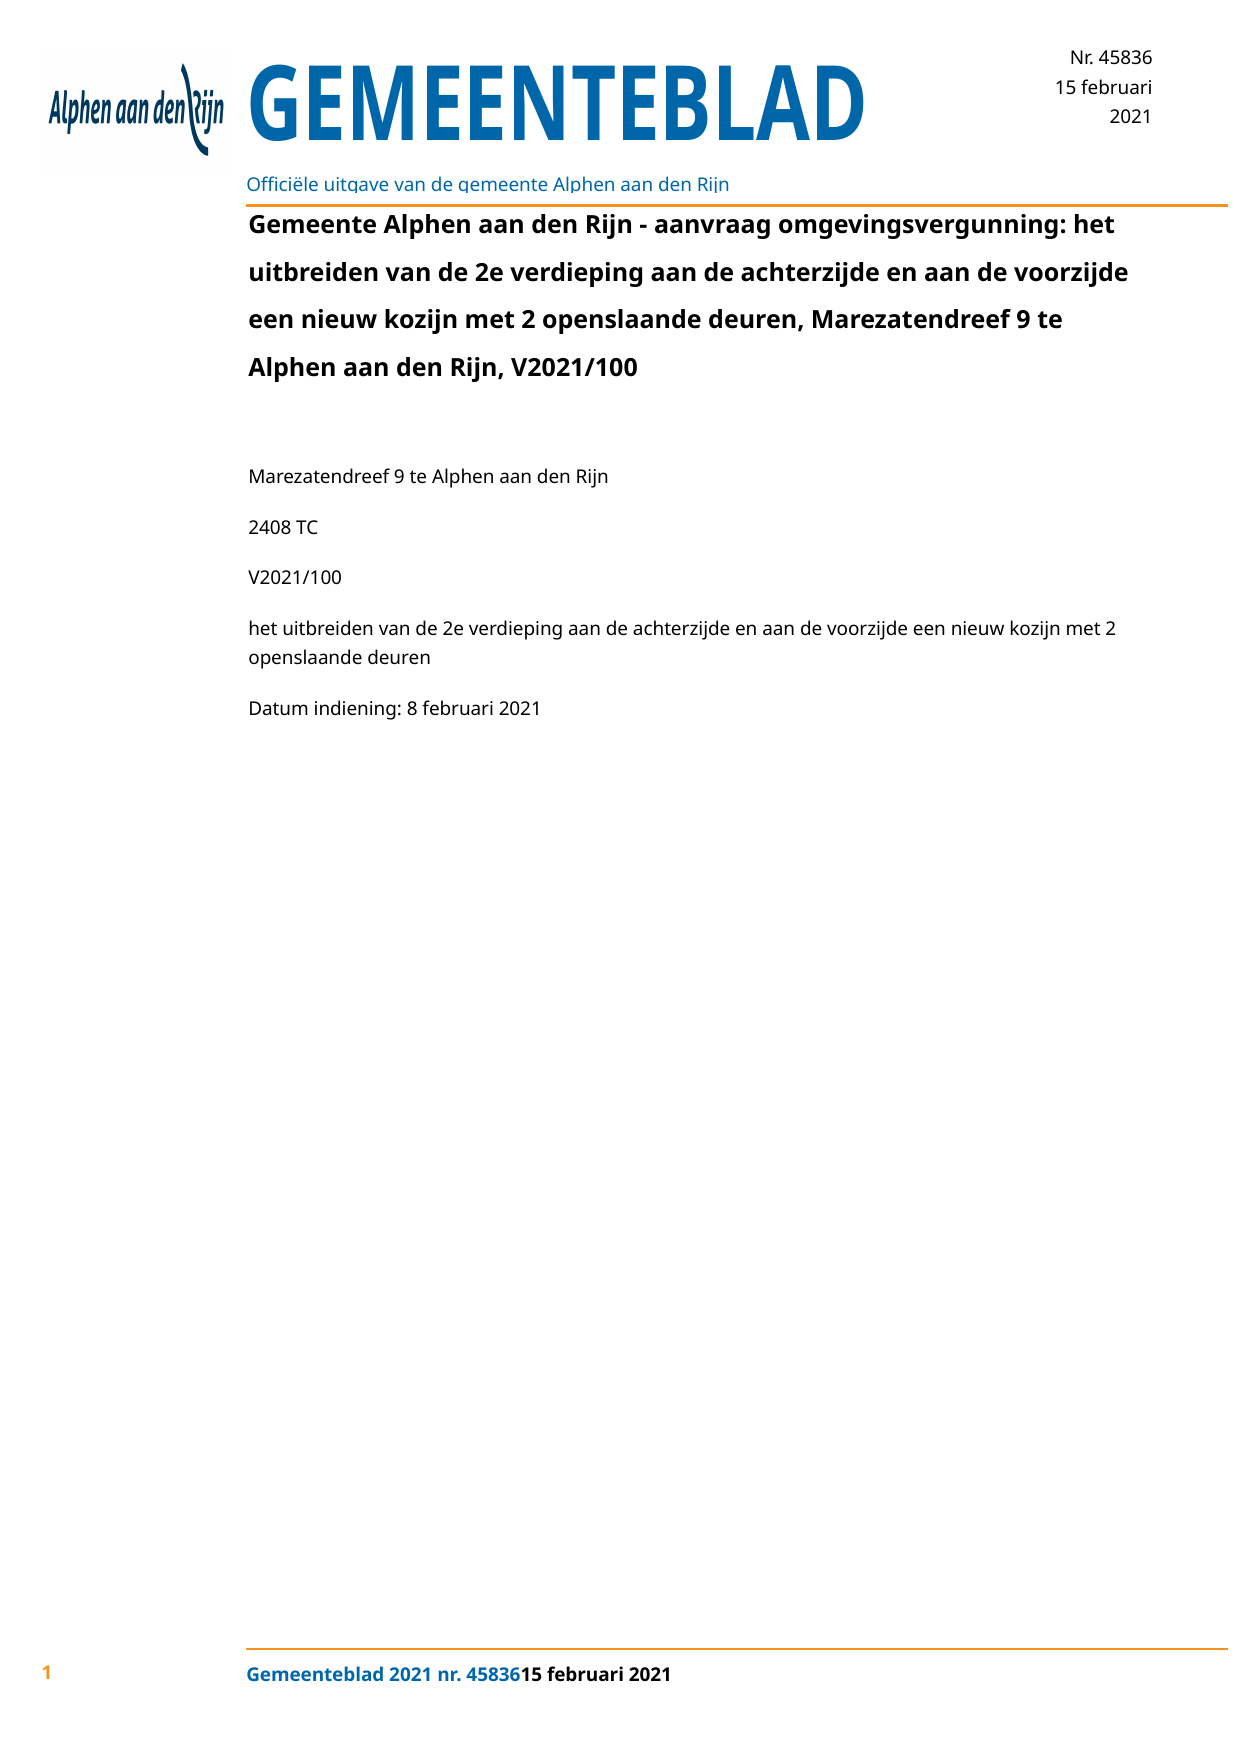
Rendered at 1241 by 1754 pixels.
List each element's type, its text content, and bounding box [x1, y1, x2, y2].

picture [41, 47, 231, 172]
text Gemeente Alphen aan den Rijn - aanvraag omgevingsvergunning: het uitbreiden van de 2e verdieping aan de achterzijde en aan de voorzijde een nieuw kozijn met 2 openslaande deuren, Marezatendreef 9 te Alphen aan den Rijn, V2021/100 [248, 207, 1152, 384]
text Datum indiening: 8 februari 2021 [248, 695, 1152, 721]
text V2021/100 [248, 564, 1152, 590]
text het uitbreiden van de 2e verdieping aan de achterzijde en aan de voorzijde een nieuw kozijn met 2 openslaande deuren [248, 615, 1152, 670]
text 2408 TC [248, 514, 1152, 540]
text Marezatendreef 9 te Alphen aan den Rijn [248, 463, 1152, 489]
